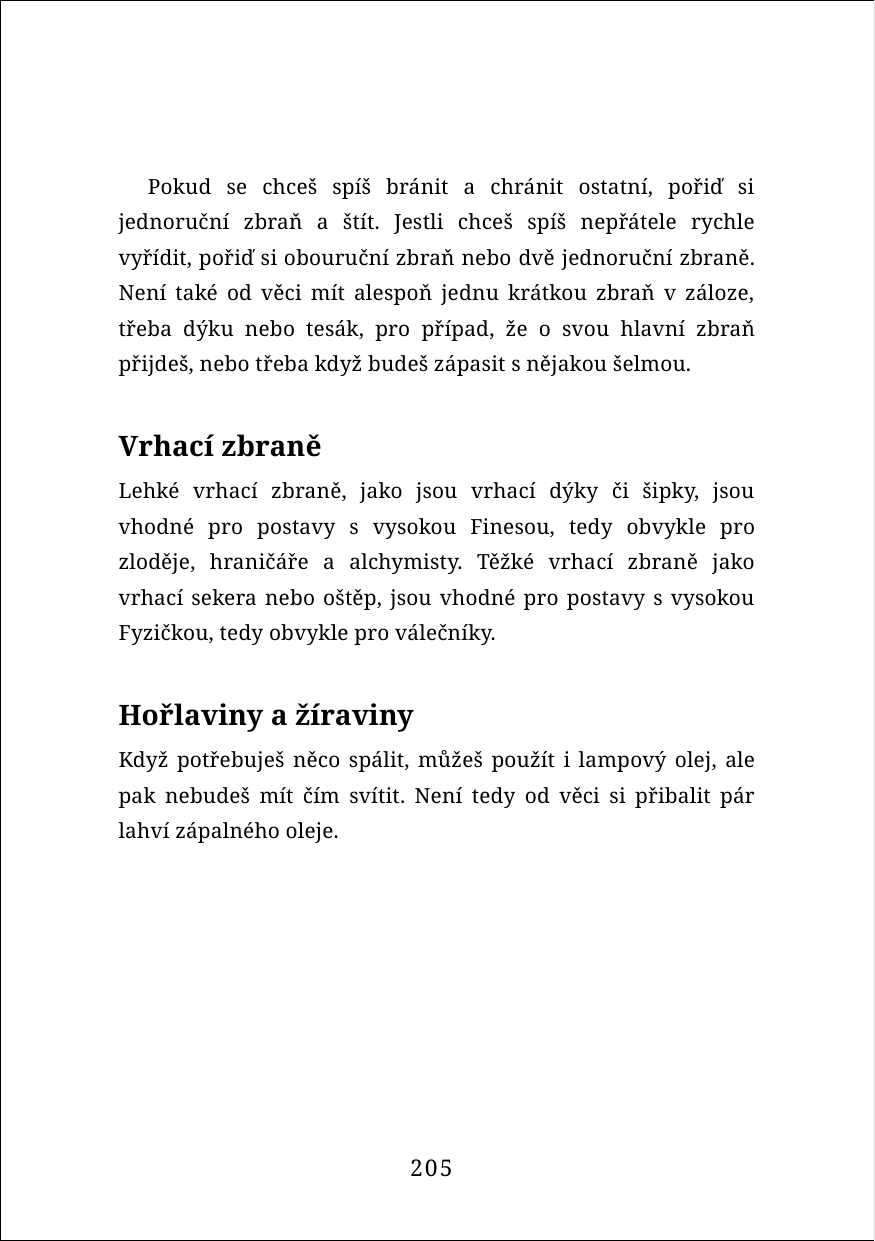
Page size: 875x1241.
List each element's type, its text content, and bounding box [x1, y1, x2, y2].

subtitle Hořlaviny a žíraviny [118, 695, 756, 734]
text Když potřebuješ něco spálit, můžeš použít i lampový olej, ale pak nebudeš mít čím svítit. Není tedy od věci si přibalit pár lahví zápalného oleje. [118, 745, 756, 845]
text Lehké vrhací zbraně, jako jsou vrhací dýky či šipky, jsou vhodné pro postavy s vysokou Finesou, tedy obvykle pro zloděje, hraničáře a alchymisty. Těžké vrhací zbraně jako vrhací sekera nebo oštěp, jsou vhodné pro postavy s vysokou Fyzičkou, tedy obvykle pro válečníky. [118, 476, 756, 647]
text Pokud se chceš spíš bránit a chránit ostatní, pořiď si jednoruční zbraň a štít. Jestli chceš spíš nepřátele rychle vyřídit, pořiď si obouruční zbraň nebo dvě jednoruční zbraně. Není také od věci mít alespoň jednu krátkou zbraň v záloze, třeba dýku nebo tesák, pro případ, že o svou hlavní zbraň přijdeš, nebo třeba když budeš zápasit s nějakou šelmou. [118, 172, 756, 378]
subtitle Vrhací zbraně [118, 426, 756, 464]
